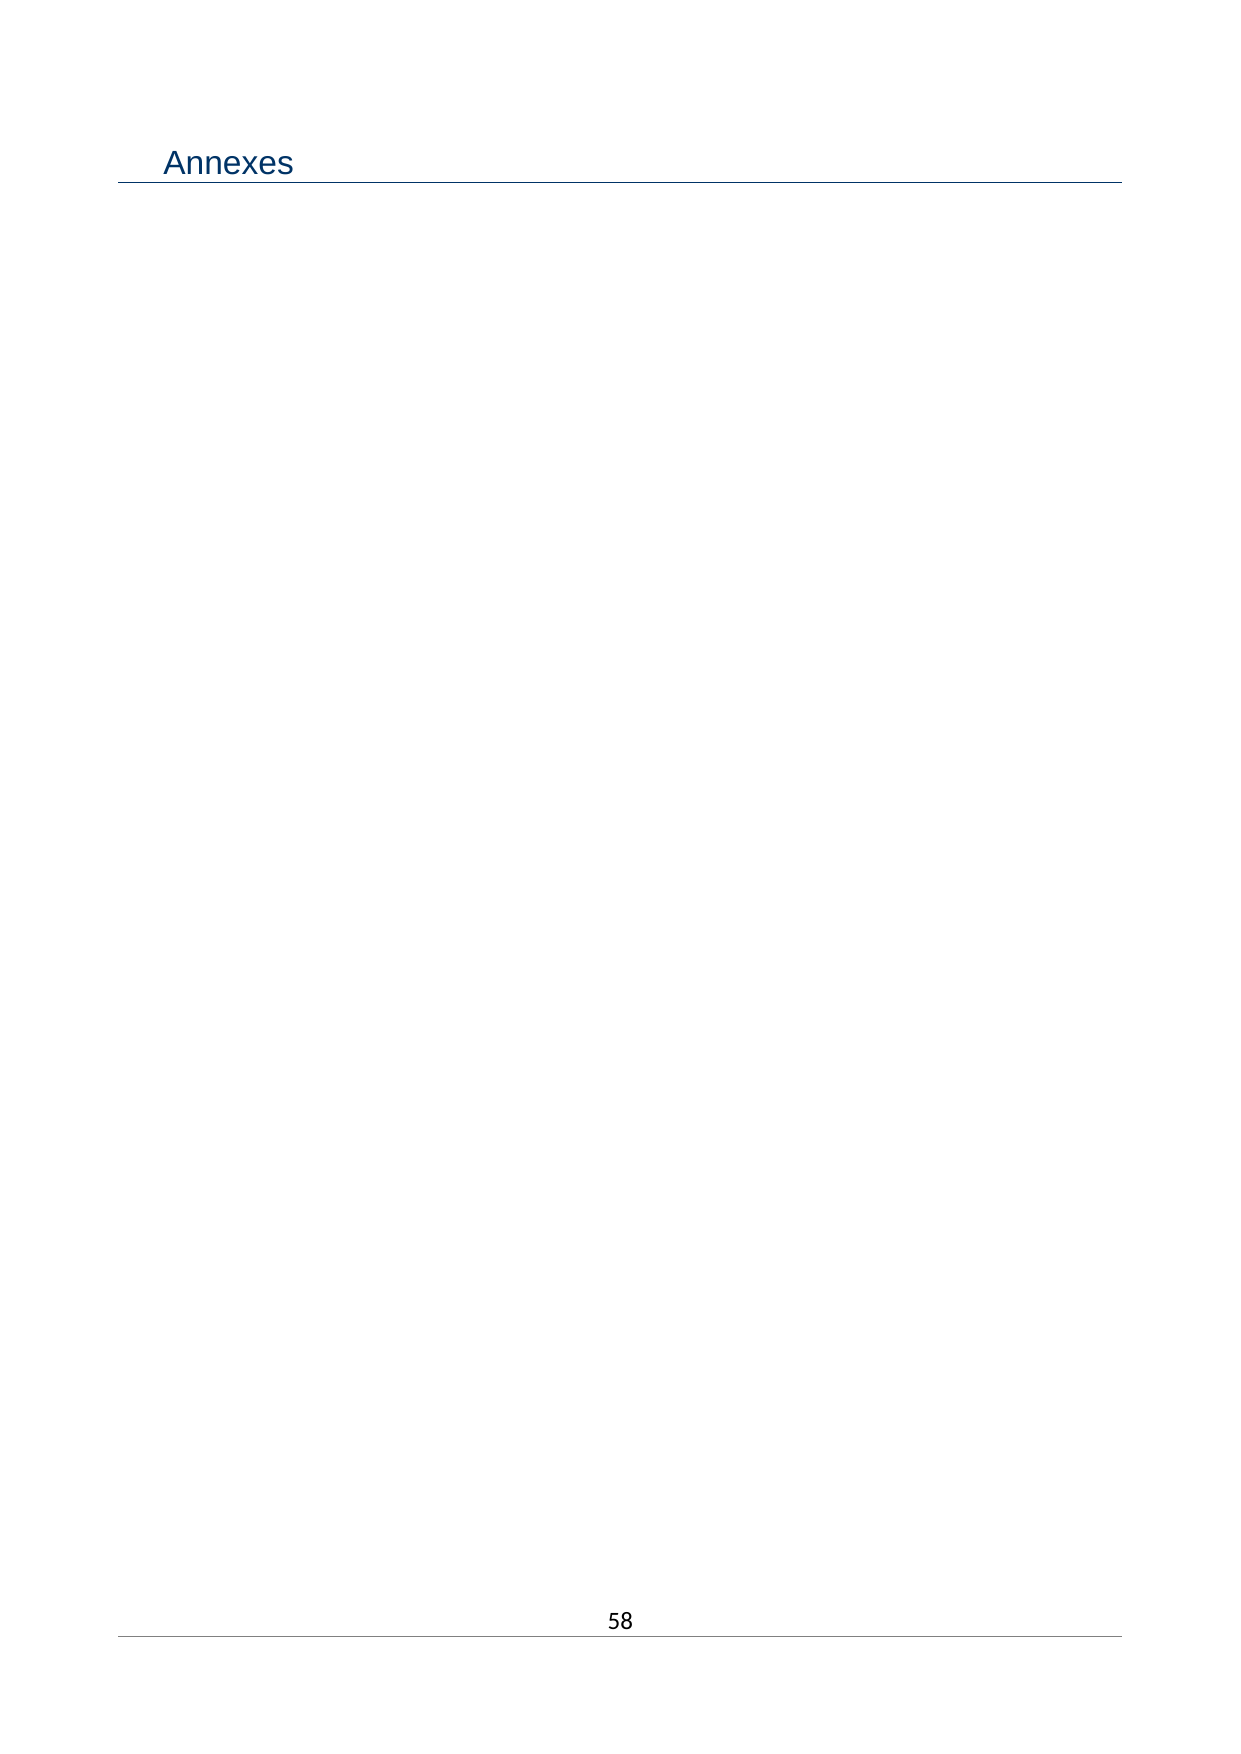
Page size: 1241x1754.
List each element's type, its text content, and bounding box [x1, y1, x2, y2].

subtitle Annexes [118, 143, 1122, 182]
